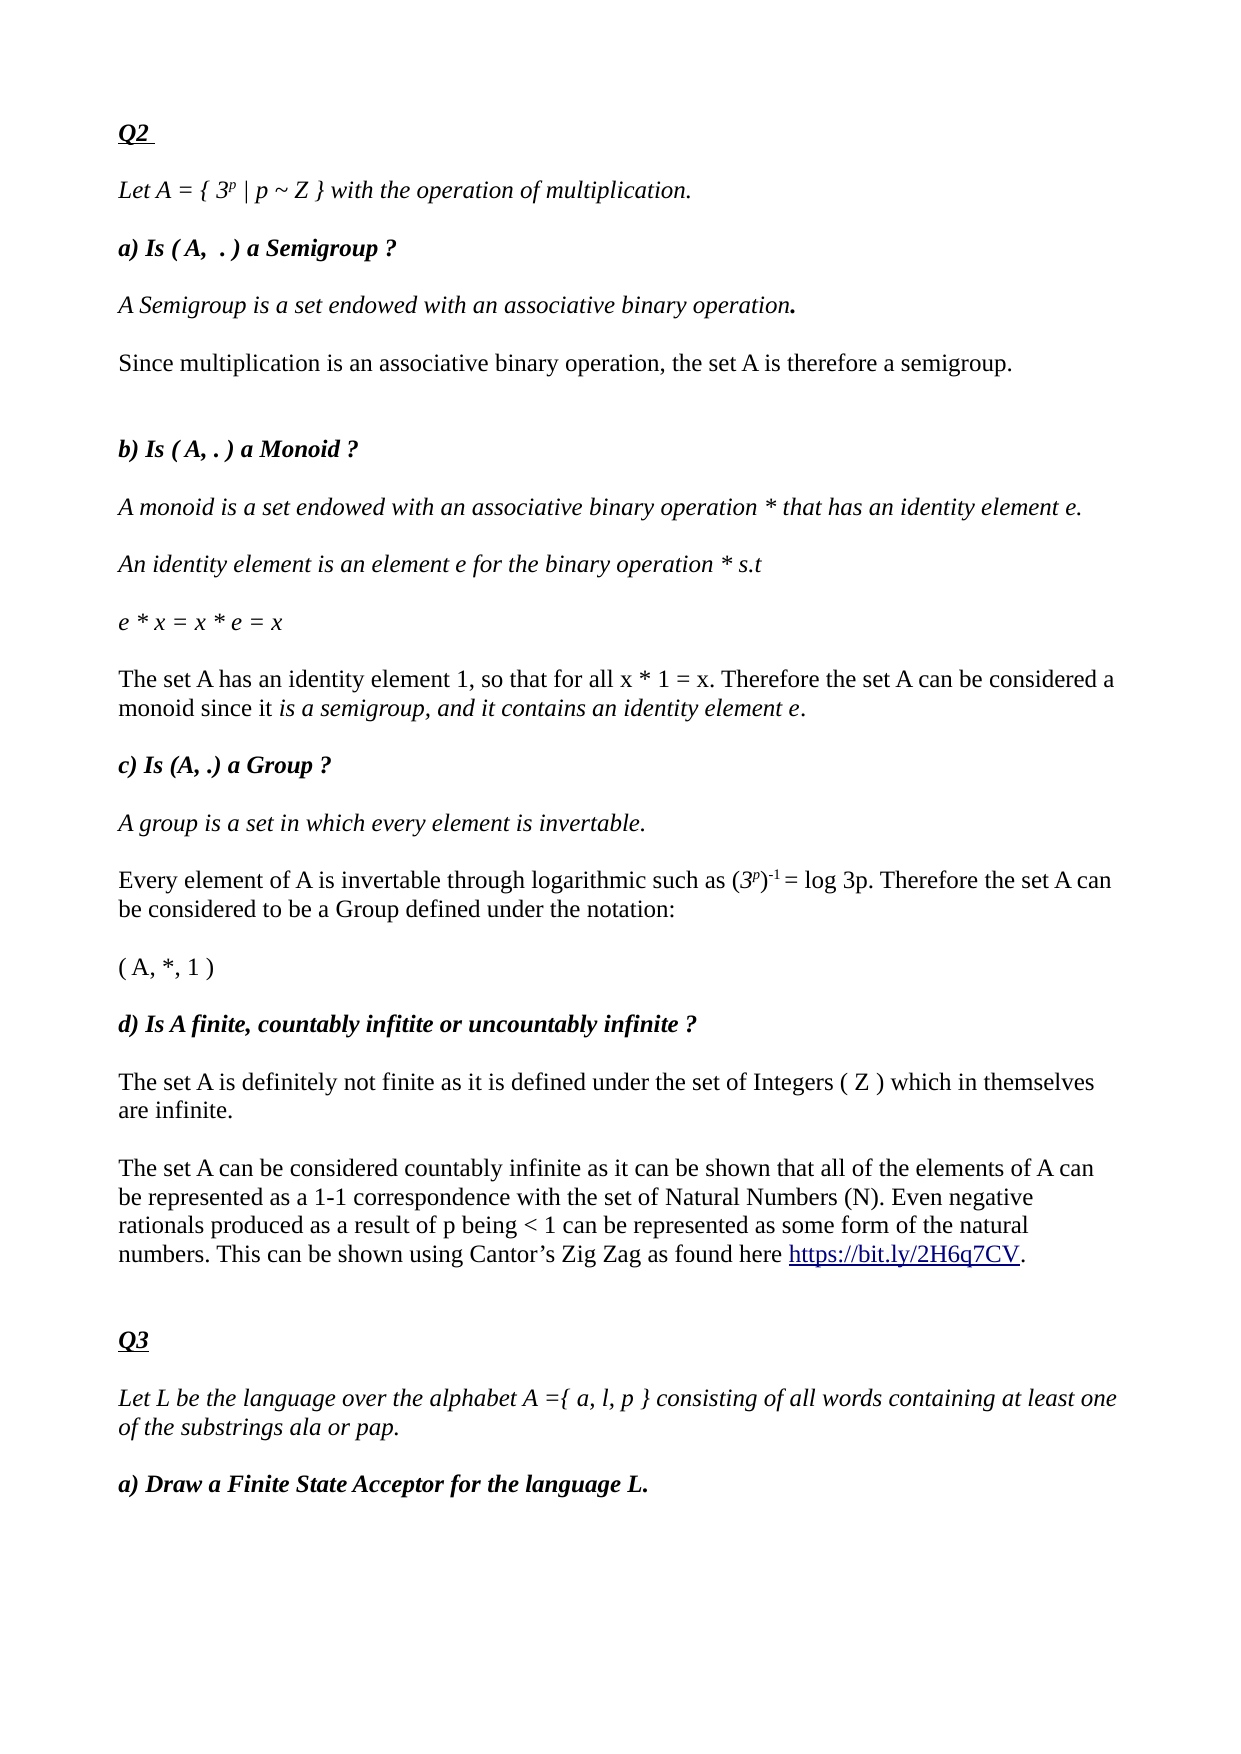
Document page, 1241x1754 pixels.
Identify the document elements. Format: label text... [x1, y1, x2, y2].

text Since multiplication is an associative binary operation, the set A is therefore a semigroup. [118, 348, 1122, 377]
text Let L be the language over the alphabet A ={ a, l, p } consisting of all words containing at least one of the substrings ala or pap. [118, 1383, 1122, 1441]
text Q2 [118, 118, 1122, 147]
text The set A is definitely not finite as it is defined under the set of Integers ( Z ) which in themselves are infinite. [118, 1067, 1122, 1124]
text A monoid is a set endowed with an associative binary operation * that has an identity element e. [118, 492, 1122, 521]
text The set A has an identity element 1, so that for all x * 1 = x. Therefore the set A can be considered a monoid since it is a semigroup, and it contains an identity element e. [118, 664, 1122, 722]
text A Semigroup is a set endowed with an associative binary operation. [118, 291, 1122, 319]
text Q3 [118, 1326, 1122, 1354]
text a) Is ( A, . ) a Semigroup ? [118, 233, 1122, 262]
text ( A, *, 1 ) [118, 952, 1122, 981]
text An identity element is an element e for the binary operation * s.t [118, 549, 1122, 578]
text c) Is (A, .) a Group ? [118, 751, 1122, 779]
text The set A can be considered countably infinite as it can be shown that all of the elements of A can be represented as a 1-1 correspondence with the set of Natural Numbers (N). Even negative rationals produced as a result of p being < 1 can be represented as some form of the natural numbers. This can be shown using Cantor’s Zig Zag as found here https://bit.ly/2H6q7CV. [118, 1153, 1122, 1268]
text Let A = { 3p | p ~ Z } with the operation of multiplication. [118, 176, 1122, 204]
text a) Draw a Finite State Acceptor for the language L. [118, 1469, 1122, 1498]
text b) Is ( A, . ) a Monoid ? [118, 434, 1122, 463]
text Every element of A is invertable through logarithmic such as (3p)-1 = log 3p. Therefore the set A can be considered to be a Group defined under the notation: [118, 866, 1122, 923]
text e * x = x * e = x [118, 607, 1122, 636]
text A group is a set in which every element is invertable. [118, 808, 1122, 837]
text d) Is A finite, countably infitite or uncountably infinite ? [118, 1009, 1122, 1038]
